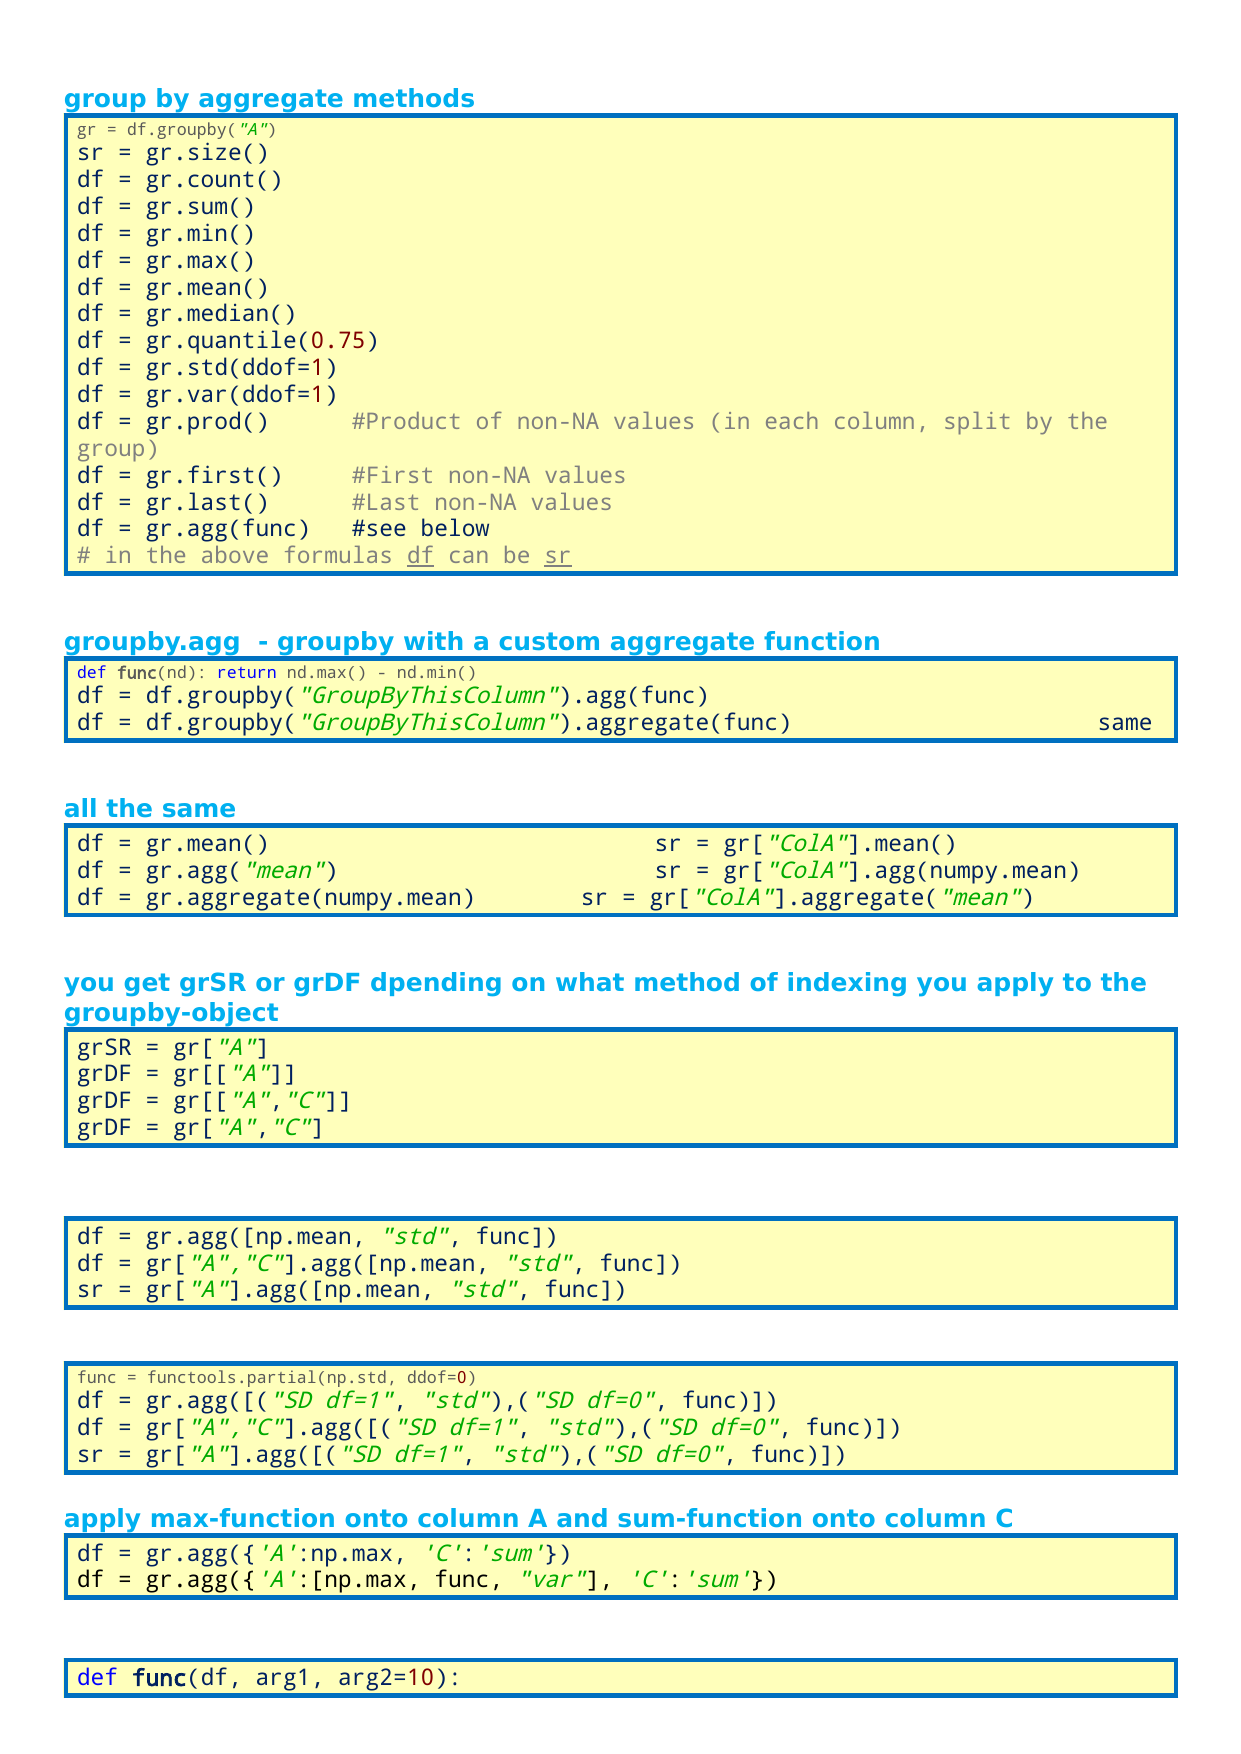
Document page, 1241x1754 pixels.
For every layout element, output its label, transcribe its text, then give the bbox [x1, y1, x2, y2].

text df = gr.mean() [68, 267, 1174, 294]
text sr = gr.size() [68, 132, 1174, 159]
text df = gr.prod() #Product of non-NA values (in each column, split by the group) [68, 401, 1174, 455]
text df = gr.quantile(0.75) [68, 321, 1174, 347]
text df = gr.aggregate(numpy.mean) sr = gr["ColA"].aggregate("mean") [68, 877, 1174, 913]
text gr = df.groupby("A") [68, 118, 1174, 132]
text df = df.groupby("GroupByThisColumn").aggregate(func) same [68, 703, 1174, 738]
text df = gr.agg([np.mean, "std", func]) [68, 1221, 1174, 1243]
text func = functools.partial(np.std, ddof=0) [68, 1366, 1174, 1381]
title you get grSR or grDF dpending on what method of indexing you apply to the groupby-object [63, 968, 1178, 1027]
text sr = gr["A"].agg([("SD df=1", "std"),("SD df=0", func)]) [68, 1434, 1174, 1470]
text df = gr.agg(func) #see below [68, 509, 1174, 536]
title all the same [63, 794, 1178, 823]
text grSR = gr["A"] [68, 1032, 1174, 1054]
text df = gr["A","C"].agg([("SD df=1", "std"),("SD df=0", func)]) [68, 1408, 1174, 1434]
text # in the above formulas df can be sr [68, 536, 1174, 571]
title apply max-function onto column A and sum-function onto column C [63, 1504, 1178, 1533]
text df = gr.first() #First non-NA values [68, 455, 1174, 482]
text def func(nd): return nd.max() - nd.min() [68, 661, 1174, 676]
title group by aggregate methods [63, 84, 1178, 113]
text grDF = gr["A","C"] [68, 1107, 1174, 1143]
text grDF = gr[["A"]] [68, 1054, 1174, 1081]
text df = gr.var(ddof=1) [68, 374, 1174, 401]
text df = gr.agg({'A':[np.max, func, "var"], 'C':'sum'}) [68, 1560, 1174, 1595]
text sr = gr["A"].agg([np.mean, "std", func]) [68, 1270, 1174, 1305]
text df = gr.agg([("SD df=1", "std"),("SD df=0", func)]) [68, 1381, 1174, 1408]
text def func(df, arg1, arg2=10): [68, 1662, 1174, 1693]
text df = gr.median() [68, 294, 1174, 321]
text df = gr.agg({'A':np.max, 'C':'sum'}) [68, 1538, 1174, 1560]
title groupby.agg - groupby with a custom aggregate function [63, 627, 1178, 656]
text df = gr.mean() sr = gr["ColA"].mean() [68, 828, 1174, 850]
text df = gr.last() #Last non-NA values [68, 482, 1174, 509]
text grDF = gr[["A","C"]] [68, 1081, 1174, 1107]
text df = gr.count() [68, 159, 1174, 186]
text df = gr.max() [68, 240, 1174, 267]
text df = gr.agg("mean") sr = gr["ColA"].agg(numpy.mean) [68, 850, 1174, 877]
text df = gr["A","C"].agg([np.mean, "std", func]) [68, 1243, 1174, 1270]
text df = gr.std(ddof=1) [68, 347, 1174, 374]
text df = df.groupby("GroupByThisColumn").agg(func) [68, 676, 1174, 703]
text df = gr.sum() [68, 186, 1174, 213]
text df = gr.min() [68, 213, 1174, 240]
